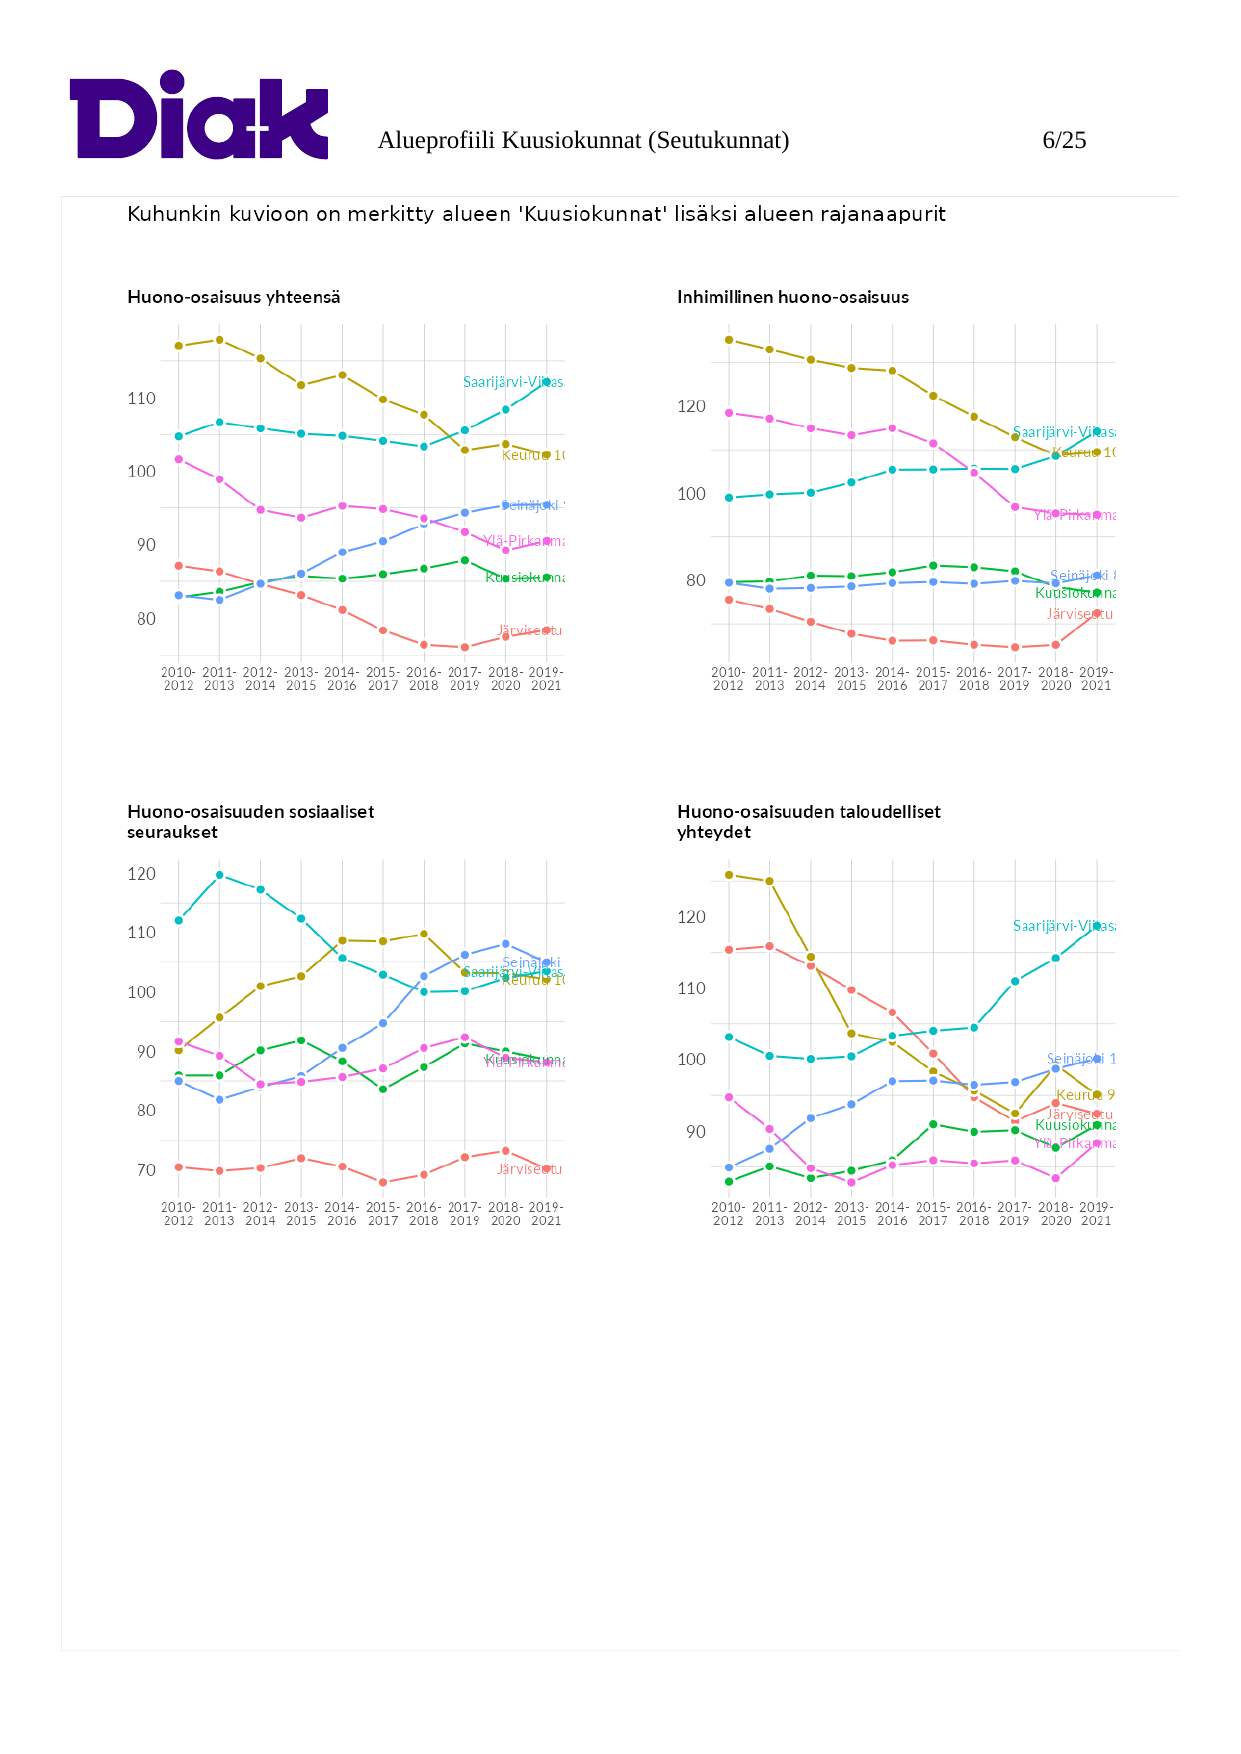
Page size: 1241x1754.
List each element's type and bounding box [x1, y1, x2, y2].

picture [61, 196, 1179, 1651]
